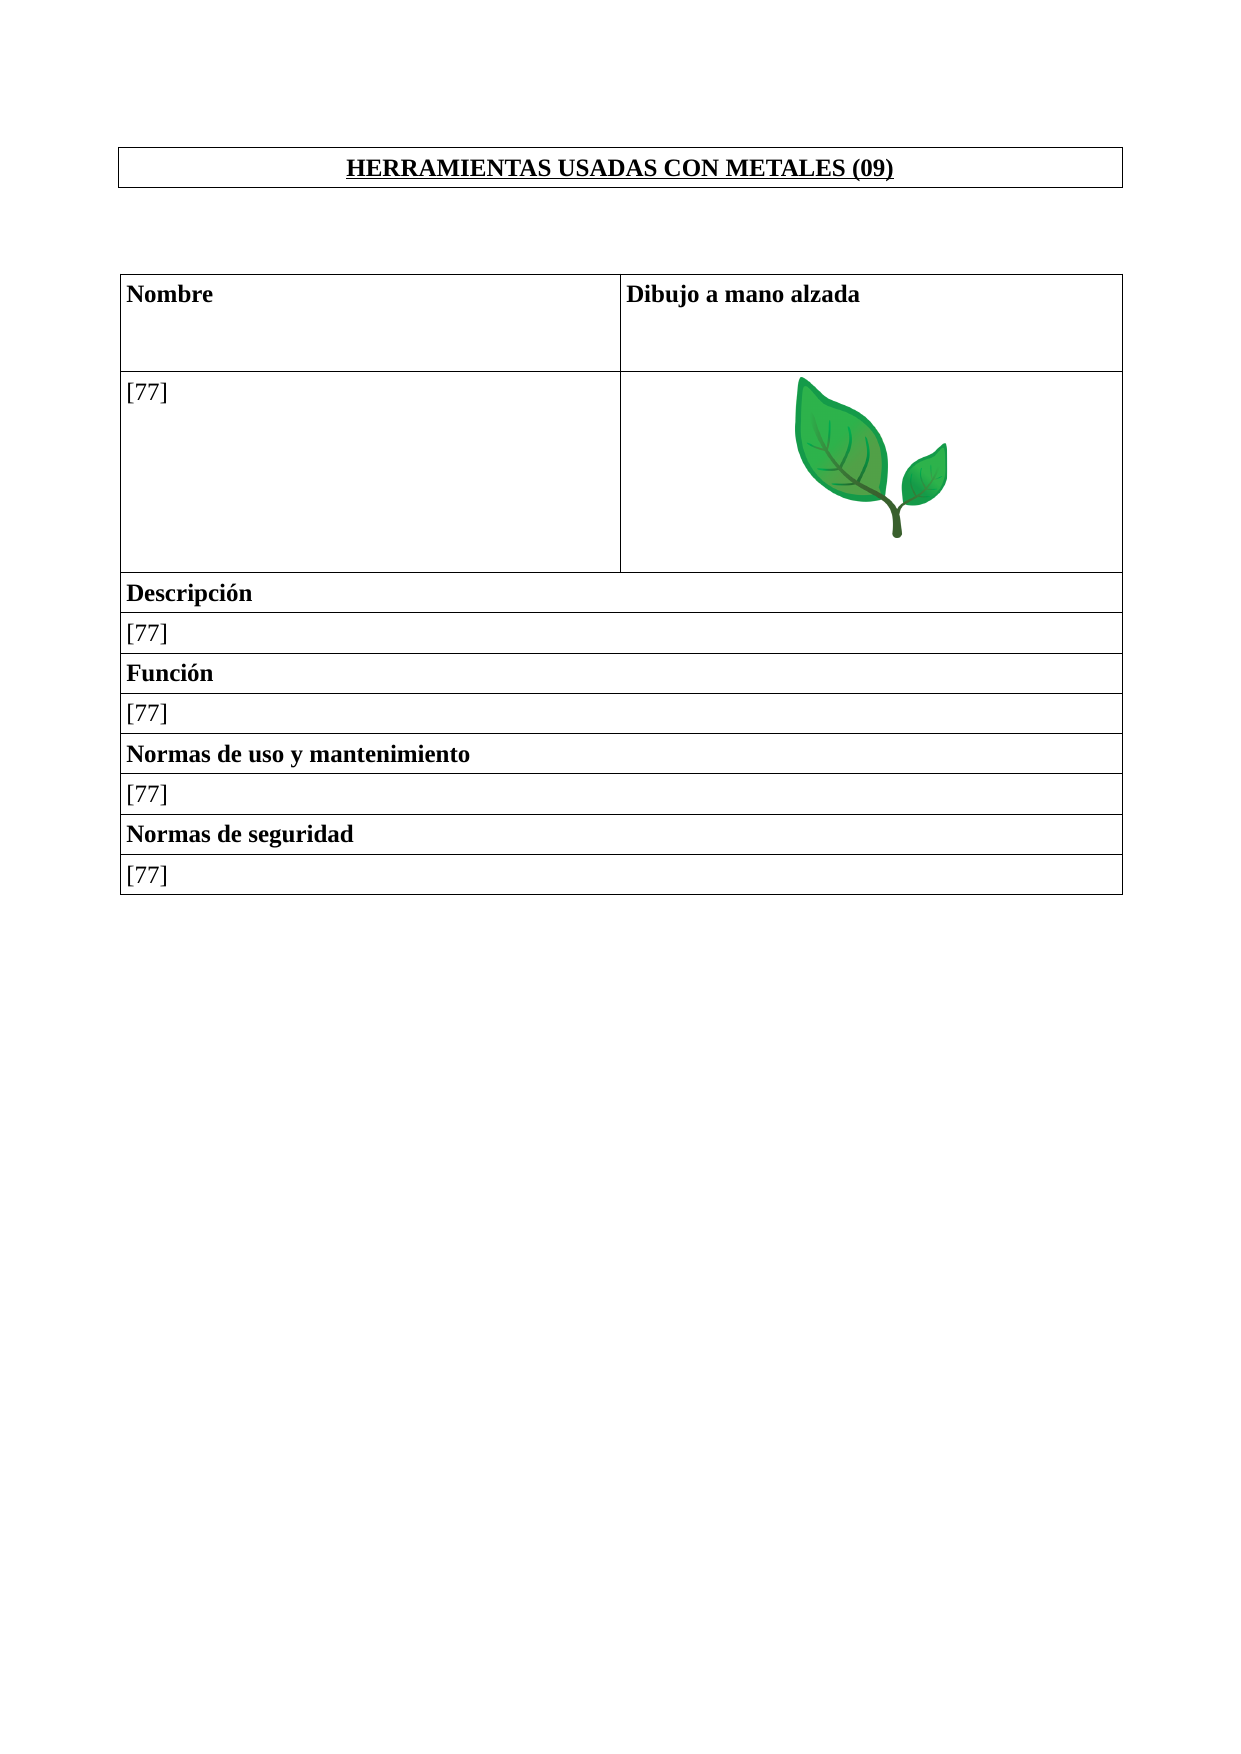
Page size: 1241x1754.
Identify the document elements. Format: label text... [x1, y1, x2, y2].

table_cell Normas de uso y mantenimiento [121, 734, 1122, 773]
table_cell Función [121, 654, 1122, 693]
table_cell Normas de seguridad [121, 815, 1122, 854]
table_cell [77] [121, 855, 1122, 894]
table_cell [77] [121, 372, 620, 572]
table_cell [77] [121, 613, 1122, 652]
table_cell Descripción [121, 573, 1122, 612]
picture [795, 377, 948, 538]
table_cell [77] [121, 694, 1122, 733]
table_header HERRAMIENTAS USADAS CON METALES (09) [119, 148, 1122, 187]
table_header Nombre [121, 275, 620, 371]
table_cell [77] [121, 774, 1122, 814]
table_cell [621, 372, 1122, 572]
table_header Dibujo a mano alzada [621, 275, 1122, 371]
